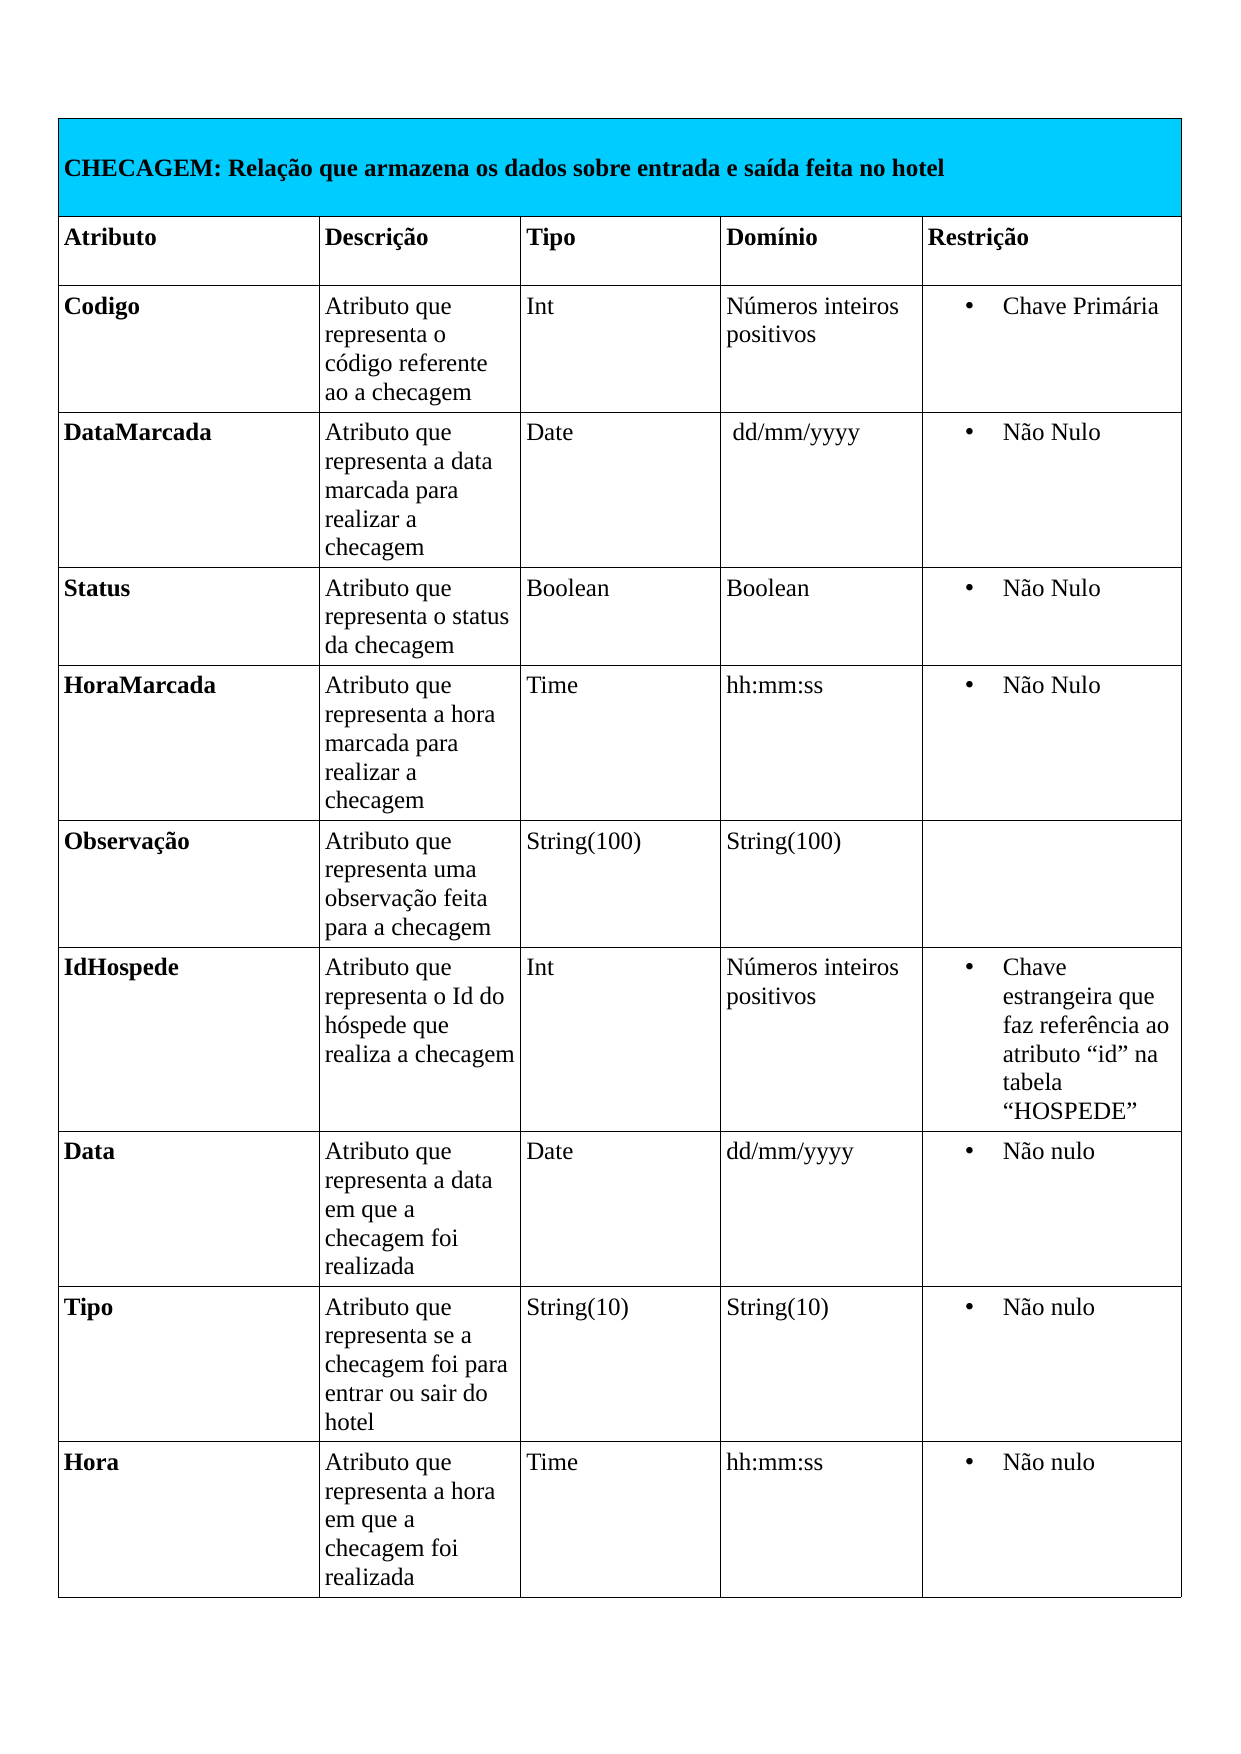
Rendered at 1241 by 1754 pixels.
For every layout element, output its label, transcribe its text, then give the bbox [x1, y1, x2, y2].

table_cell String(100) [521, 821, 720, 947]
table_cell Date [521, 413, 720, 567]
table_cell Status [59, 568, 319, 665]
table_cell Atributo que representa uma observação feita para a checagem [320, 821, 520, 947]
table_cell dd/mm/yyyy [721, 413, 922, 567]
table_cell Atributo [59, 217, 319, 285]
table_cell hh:mm:ss [721, 1442, 922, 1597]
table_cell Descrição [320, 217, 520, 285]
table_cell Time [521, 1442, 720, 1597]
table_header CHECAGEM: Relação que armazena os dados sobre entrada e saída feita no hotel [59, 119, 1181, 216]
table_cell Atributo que representa o Id do hóspede que realiza a checagem [320, 948, 520, 1131]
table_cell Restrição [923, 217, 1181, 285]
table_cell Atributo que representa o status da checagem [320, 568, 520, 665]
table_cell Atributo que representa a data marcada para realizar a checagem [320, 413, 520, 567]
table_cell String(100) [721, 821, 922, 947]
table_cell DataMarcada [59, 413, 319, 567]
table_cell Chave Primária [923, 286, 1181, 412]
table_cell dd/mm/yyyy [721, 1132, 922, 1286]
table_cell Codigo [59, 286, 319, 412]
table_cell Domínio [721, 217, 922, 285]
table_cell Boolean [521, 568, 720, 665]
table_cell Tipo [521, 217, 720, 285]
table_cell Time [521, 666, 720, 820]
table_cell Date [521, 1132, 720, 1286]
table_cell Observação [59, 821, 319, 947]
table_cell HoraMarcada [59, 666, 319, 820]
table_cell Atributo que representa se a checagem foi para entrar ou sair do hotel [320, 1287, 520, 1441]
table_cell Atributo que representa a hora marcada para realizar a checagem [320, 666, 520, 820]
table_cell Data [59, 1132, 319, 1286]
table_cell Atributo que representa o código referente ao a checagem [320, 286, 520, 412]
table_cell Atributo que representa a hora em que a checagem foi realizada [320, 1442, 520, 1597]
table_cell Não nulo [923, 1132, 1181, 1286]
table_cell String(10) [521, 1287, 720, 1441]
table_cell Não Nulo [923, 413, 1181, 567]
table_cell Números inteiros positivos [721, 286, 922, 412]
table_cell Int [521, 948, 720, 1131]
table_cell Não nulo [923, 1442, 1181, 1597]
table_cell Int [521, 286, 720, 412]
table_cell Hora [59, 1442, 319, 1597]
table_cell Tipo [59, 1287, 319, 1441]
table_cell [923, 821, 1181, 947]
table_cell Boolean [721, 568, 922, 665]
table_cell Números inteiros positivos [721, 948, 922, 1131]
table_cell Não Nulo [923, 666, 1181, 820]
table_cell String(10) [721, 1287, 922, 1441]
table_cell hh:mm:ss [721, 666, 922, 820]
table_cell Não Nulo [923, 568, 1181, 665]
table_cell Não nulo [923, 1287, 1181, 1441]
table_cell IdHospede [59, 948, 319, 1131]
table_cell Atributo que representa a data em que a checagem foi realizada [320, 1132, 520, 1286]
table_cell Chave estrangeira que faz referência ao atributo “id” na tabela “HOSPEDE” [923, 948, 1181, 1131]
